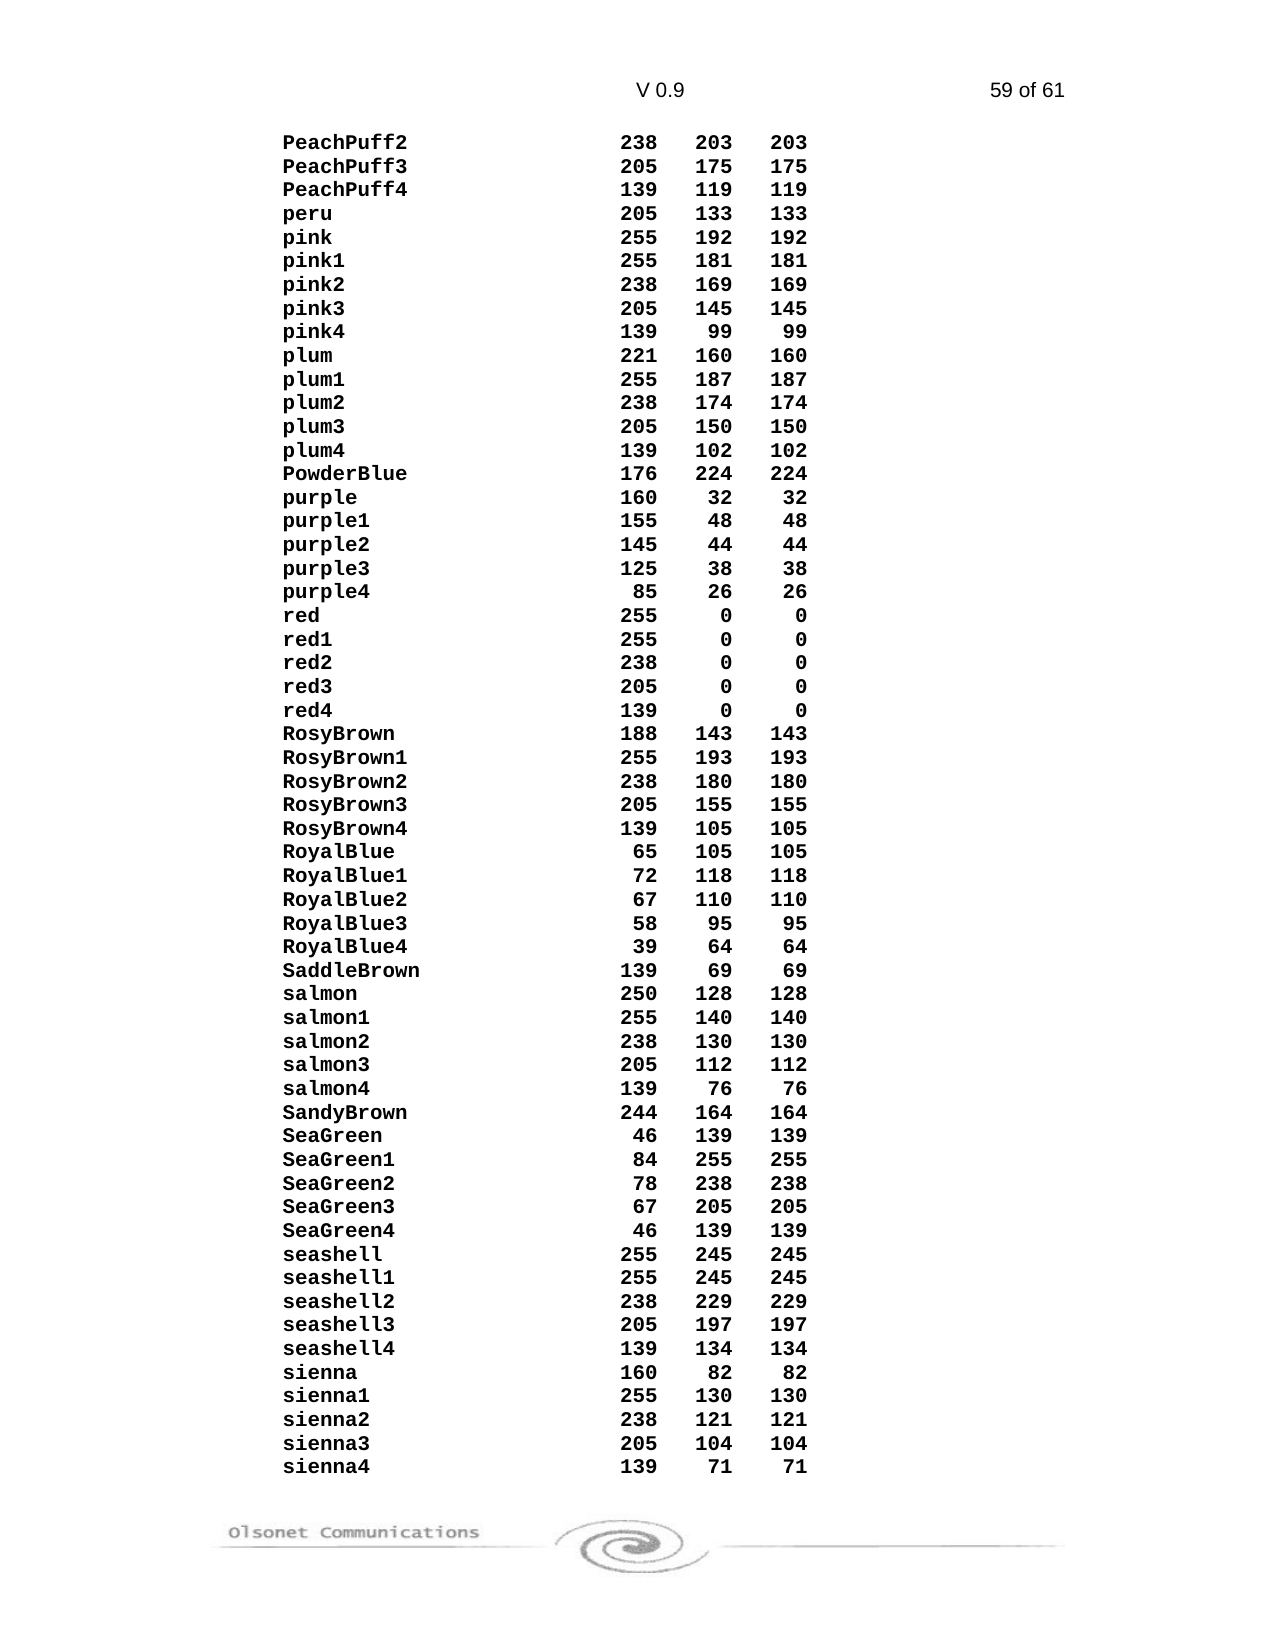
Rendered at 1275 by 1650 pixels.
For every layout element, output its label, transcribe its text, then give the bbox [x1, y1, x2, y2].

text pink 255 192 192 [282, 227, 1065, 250]
text red2 238 0 0 [282, 652, 1065, 676]
text plum3 205 150 150 [282, 416, 1065, 439]
text pink1 255 181 181 [282, 250, 1065, 274]
text plum4 139 102 102 [282, 439, 1065, 463]
text seashell2 238 229 229 [282, 1291, 1065, 1314]
text red 255 0 0 [282, 605, 1065, 629]
text salmon3 205 112 112 [282, 1054, 1065, 1078]
text SeaGreen4 46 139 139 [282, 1220, 1065, 1243]
text sienna 160 82 82 [282, 1362, 1065, 1385]
text plum 221 160 160 [282, 345, 1065, 369]
text RosyBrown 188 143 143 [282, 723, 1065, 747]
text RosyBrown3 205 155 155 [282, 794, 1065, 818]
text seashell1 255 245 245 [282, 1267, 1065, 1291]
text PeachPuff3 205 175 175 [282, 156, 1065, 179]
text RoyalBlue4 39 64 64 [282, 936, 1065, 960]
text RosyBrown4 139 105 105 [282, 818, 1065, 842]
text seashell3 205 197 197 [282, 1314, 1065, 1338]
text red4 139 0 0 [282, 700, 1065, 723]
text PowderBlue 176 224 224 [282, 463, 1065, 487]
text peru 205 133 133 [282, 203, 1065, 227]
text RoyalBlue1 72 118 118 [282, 865, 1065, 889]
text SeaGreen1 84 255 255 [282, 1149, 1065, 1173]
text sienna3 205 104 104 [282, 1433, 1065, 1456]
text RoyalBlue2 67 110 110 [282, 889, 1065, 912]
text SaddleBrown 139 69 69 [282, 960, 1065, 983]
text salmon2 238 130 130 [282, 1031, 1065, 1054]
text purple3 125 38 38 [282, 558, 1065, 581]
picture [210, 1504, 1065, 1596]
text plum1 255 187 187 [282, 369, 1065, 392]
text seashell 255 245 245 [282, 1243, 1065, 1267]
text pink4 139 99 99 [282, 321, 1065, 345]
text RosyBrown2 238 180 180 [282, 771, 1065, 794]
text PeachPuff4 139 119 119 [282, 179, 1065, 203]
text red3 205 0 0 [282, 676, 1065, 700]
text plum2 238 174 174 [282, 392, 1065, 416]
text salmon 250 128 128 [282, 983, 1065, 1007]
text sienna2 238 121 121 [282, 1409, 1065, 1433]
text RoyalBlue 65 105 105 [282, 842, 1065, 865]
text purple4 85 26 26 [282, 581, 1065, 605]
text SeaGreen3 67 205 205 [282, 1196, 1065, 1220]
text sienna4 139 71 71 [282, 1456, 1065, 1480]
text purple1 155 48 48 [282, 511, 1065, 534]
text SeaGreen2 78 238 238 [282, 1173, 1065, 1196]
text RoyalBlue3 58 95 95 [282, 912, 1065, 936]
text seashell4 139 134 134 [282, 1338, 1065, 1362]
text purple 160 32 32 [282, 487, 1065, 511]
text RosyBrown1 255 193 193 [282, 747, 1065, 771]
text pink3 205 145 145 [282, 298, 1065, 321]
text SeaGreen 46 139 139 [282, 1125, 1065, 1149]
text salmon1 255 140 140 [282, 1007, 1065, 1031]
text red1 255 0 0 [282, 629, 1065, 652]
text SandyBrown 244 164 164 [282, 1102, 1065, 1125]
text sienna1 255 130 130 [282, 1385, 1065, 1409]
text salmon4 139 76 76 [282, 1078, 1065, 1102]
text pink2 238 169 169 [282, 274, 1065, 298]
text PeachPuff2 238 203 203 [282, 132, 1065, 156]
text purple2 145 44 44 [282, 534, 1065, 558]
